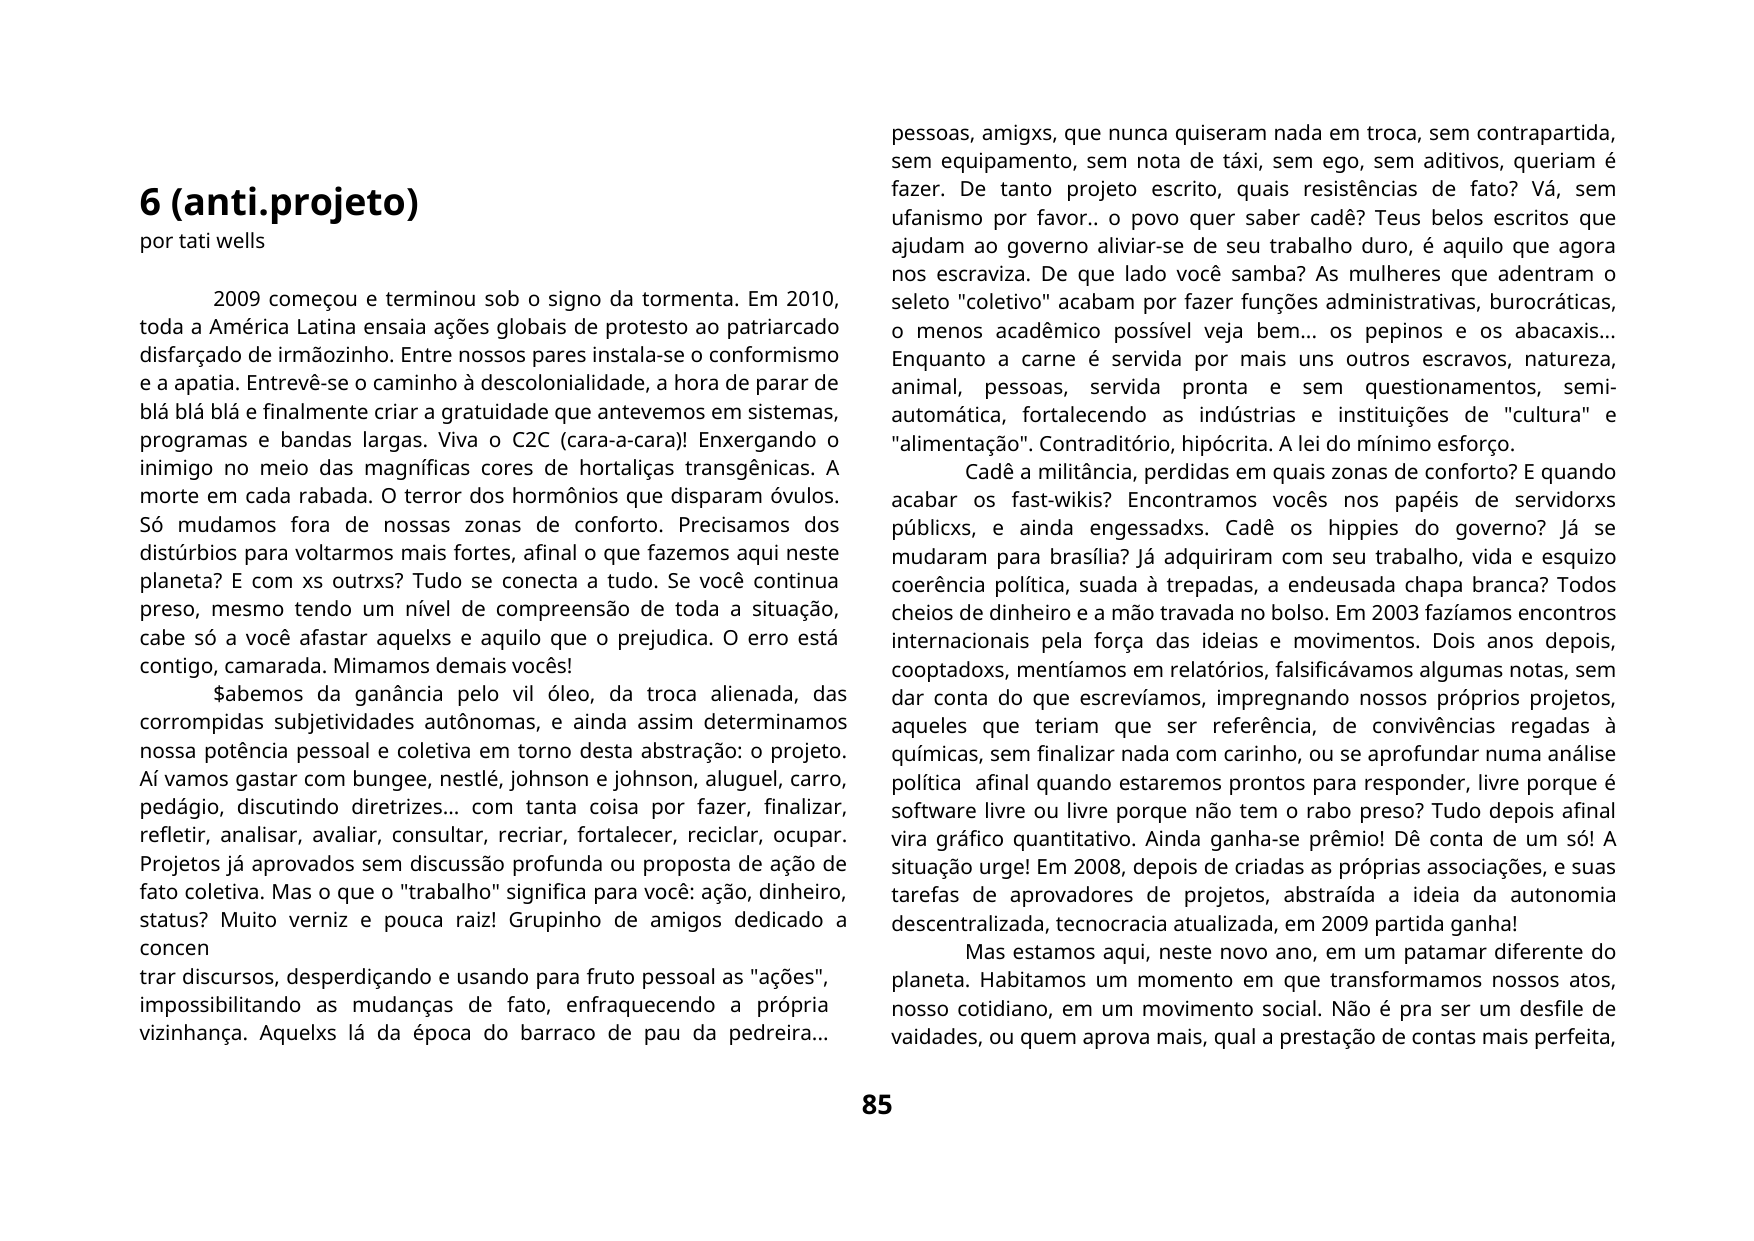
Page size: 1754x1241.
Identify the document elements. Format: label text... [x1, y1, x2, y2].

text pessoas, amigxs, que nunca quiseram nada em troca, sem contrapartida, sem equipamento, sem nota de táxi, sem ego, sem aditivos, queriam é fazer. De tanto projeto escrito, quais resistências de fato? Vá, sem ufanismo por favor.. o povo quer saber cadê? Teus belos escritos que ajudam ao governo aliviar-se de seu trabalho duro, é aquilo que agora nos escraviza. De que lado você samba? As mulheres que adentram o seleto "coletivo" acabam por fazer funções administrativas, burocráticas, o menos acadêmico possível veja bem... os pepinos e os abacaxis... Enquanto a carne é servida por mais uns outros escravos, natureza, animal, pessoas, servida pronta e sem questionamentos, semi-automática, fortalecendo as indústrias e instituições de "cultura" e "alimentação". Contraditório, hipócrita. A lei do mínimo esforço. [891, 118, 1617, 457]
text Cadê a militância, perdidas em quais zonas de conforto? E quando acabar os fast-wikis? Encontramos vocês nos papéis de servidorxs públicxs, e ainda engessadxs. Cadê os hippies do governo? Já se mudaram para brasília? Já adquiriram com seu trabalho, vida e esquizo coerência política, suada à trepadas, a endeusada chapa branca? Todos cheios de dinheiro e a mão travada no bolso. Em 2003 fazíamos encontros internacionais pela força das ideias e movimentos. Dois anos depois, cooptadoxs, mentíamos em relatórios, falsificávamos algumas notas, sem dar conta do que escrevíamos, impregnando nossos próprios projetos, aqueles que teriam que ser referência, de convivências regadas à químicas, sem finalizar nada com carinho, ou se aprofundar numa análise política ­ afinal quando estaremos prontos para responder, livre porque é software livre ou livre porque não tem o rabo preso? Tudo depois afinal vira gráfico quantitativo. Ainda ganha-se prêmio! Dê conta de um só! A situação urge! Em 2008, depois de criadas as próprias associações, e suas tarefas de aprovadores de projetos, abstraída a ideia da autonomia descentralizada, tecnocracia atualizada, em 2009 partida ganha! [891, 457, 1617, 937]
text por tati wells [139, 227, 840, 255]
text $abemos da ganância pelo vil óleo, da troca alienada, das corrompidas subjetividades autônomas, e ainda assim determinamos nossa potência pessoal e coletiva em torno desta abstração: o projeto. Aí vamos gastar com bungee, nestlé, johnson e johnson, aluguel, carro, pedágio, discutindo diretrizes... com tanta coisa por fazer, finalizar, refletir, analisar, avaliar, consultar, recriar, fortalecer, reciclar, ocupar. Projetos já aprovados sem discussão profunda ou proposta de ação de fato coletiva. Mas o que o "trabalho" significa para você: ação, dinheiro, status? Muito verniz e pouca raiz! Grupinho de amigos dedicado a concen [139, 679, 848, 962]
text 2009 começou e terminou sob o signo da tormenta. Em 2010, toda a América Latina ensaia ações globais de protesto ao patriarcado disfarçado de irmãozinho. Entre nossos pares instala-se o conformismo e a apatia. Entrevê-se o caminho à descolonialidade, a hora de parar de blá blá blá e finalmente criar a gratuidade que antevemos em sistemas, programas e bandas largas. Viva o C2C (cara-a-cara)! Enxergando o inimigo no meio das magníficas cores de hortaliças transgênicas. A morte em cada rabada. O terror dos hormônios que disparam óvulos. Só mudamos fora de nossas zonas de conforto. Precisamos dos distúrbios para voltarmos mais fortes, afinal o que fazemos aqui neste planeta? E com xs outrxs? Tudo se conecta a tudo. Se você continua preso, mesmo tendo um nível de compreensão de toda a situação, cabe só a você afastar aquelxs e aquilo que o prejudica. O erro está contigo, camarada. Mimamos demais vocês! [139, 284, 840, 679]
text 6 (anti.projeto) [139, 176, 840, 227]
text Mas estamos aqui, neste novo ano, em um patamar diferente do planeta. Habitamos um momento em que transformamos nossos atos, nosso cotidiano, em um movimento social. Não é pra ser um desfile de vaidades, ou quem aprova mais, qual a prestação de contas mais perfeita, [891, 937, 1617, 1050]
text trar discursos, desperdiçando e usando para fruto pessoal as "ações", impossibilitando as mudanças de fato, enfraquecendo a própria vizinhança. Aquelxs lá da época do barraco de pau da pedreira... [139, 962, 829, 1047]
